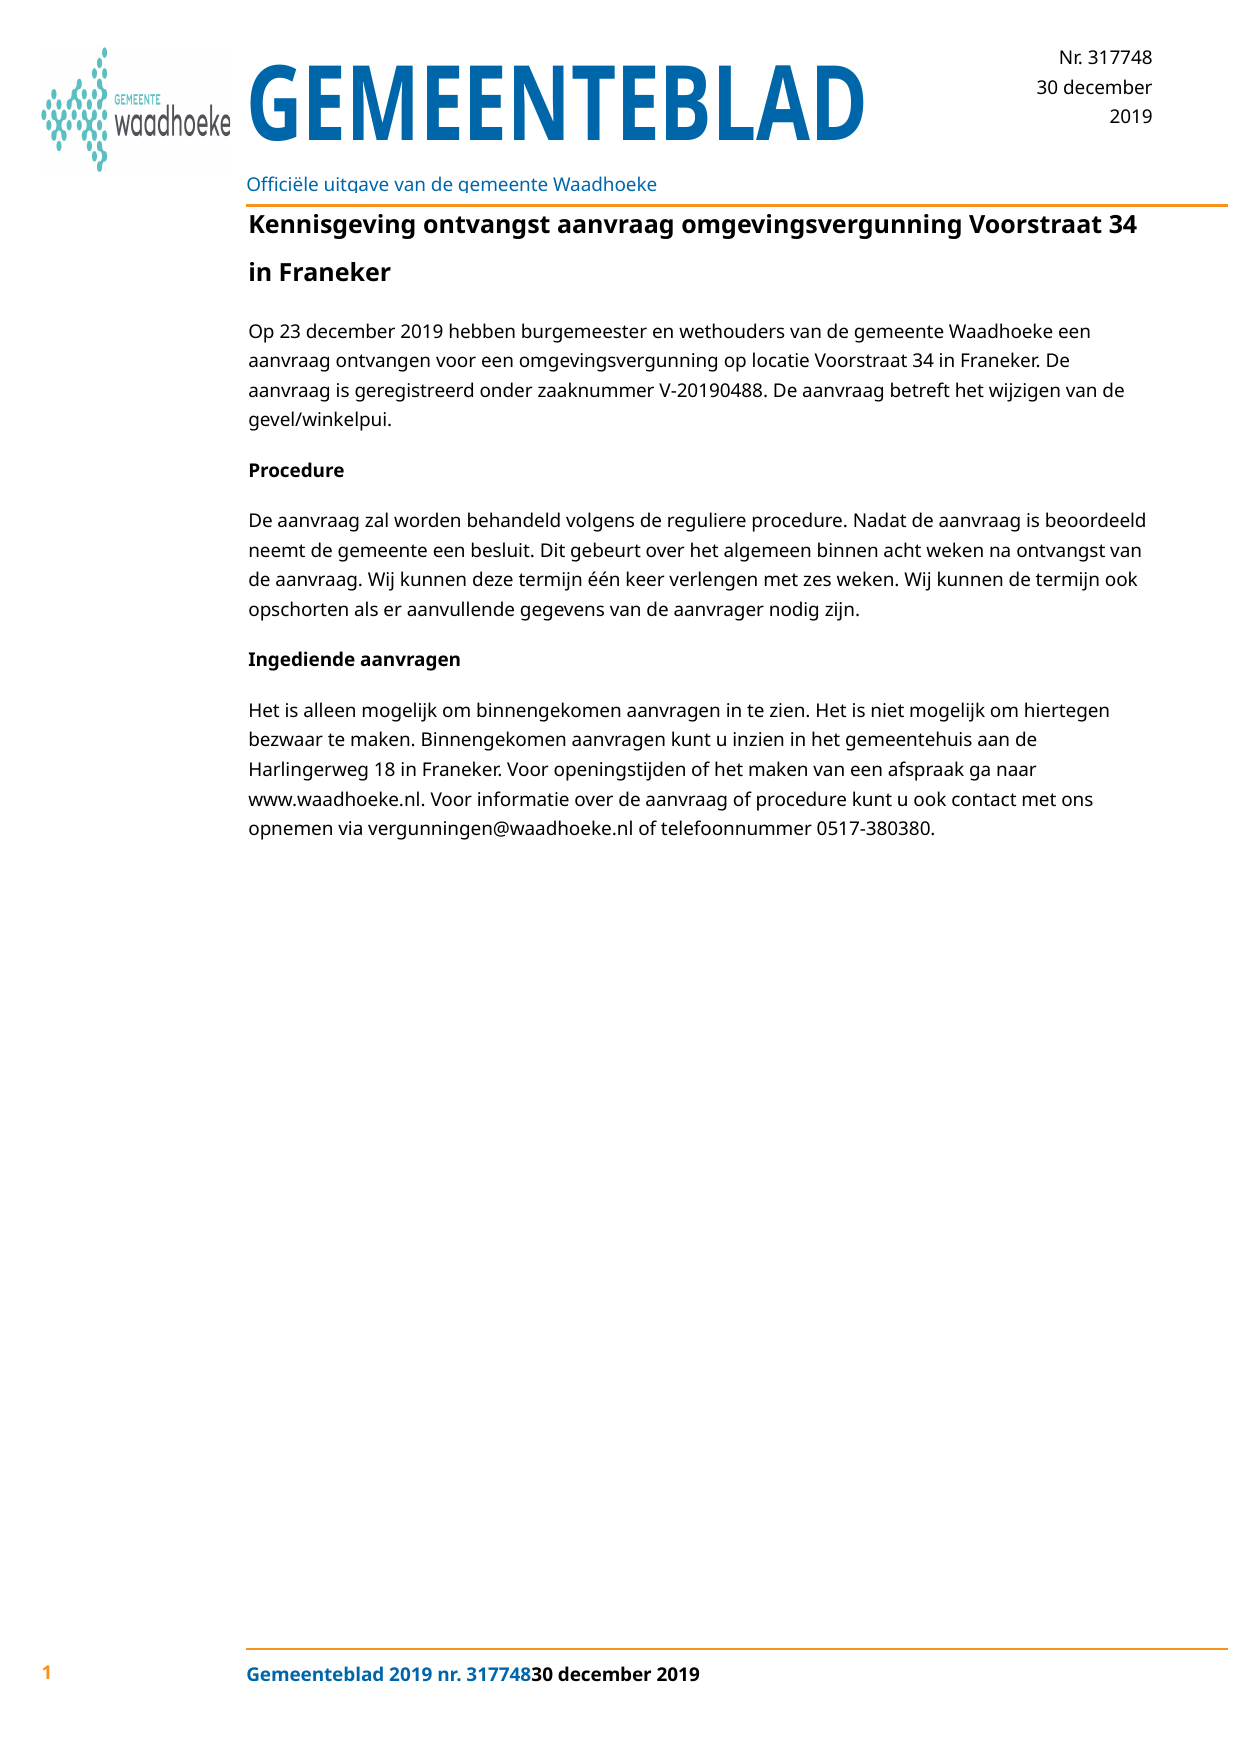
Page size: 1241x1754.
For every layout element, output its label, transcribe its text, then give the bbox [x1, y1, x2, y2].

text Kennisgeving ontvangst aanvraag omgevingsvergunning Voorstraat 34 in Franeker [248, 207, 1152, 288]
picture [41, 47, 231, 172]
text Op 23 december 2019 hebben burgemeester en wethouders van de gemeente Waadhoeke een aanvraag ontvangen voor een omgevingsvergunning op locatie Voorstraat 34 in Franeker. De aanvraag is geregistreerd onder zaaknummer V-20190488. De aanvraag betreft het wijzigen van de gevel/winkelpui. [248, 318, 1152, 432]
text Ingediende aanvragen [248, 647, 1152, 672]
text Procedure [248, 457, 1152, 483]
text De aanvraag zal worden behandeld volgens de reguliere procedure. Nadat de aanvraag is beoordeeld neemt de gemeente een besluit. Dit gebeurt over het algemeen binnen acht weken na ontvangst van de aanvraag. Wij kunnen deze termijn één keer verlengen met zes weken. Wij kunnen de termijn ook opschorten als er aanvullende gegevens van de aanvrager nodig zijn. [248, 507, 1152, 622]
text Het is alleen mogelijk om binnengekomen aanvragen in te zien. Het is niet mogelijk om hiertegen bezwaar te maken. Binnengekomen aanvragen kunt u inzien in het gemeentehuis aan de Harlingerweg 18 in Franeker. Voor openingstijden of het maken van een afspraak ga naar www.waadhoeke.nl. Voor informatie over de aanvraag of procedure kunt u ook contact met ons opnemen via vergunningen@waadhoeke.nl of telefoonnummer 0517-380380. [248, 697, 1152, 841]
